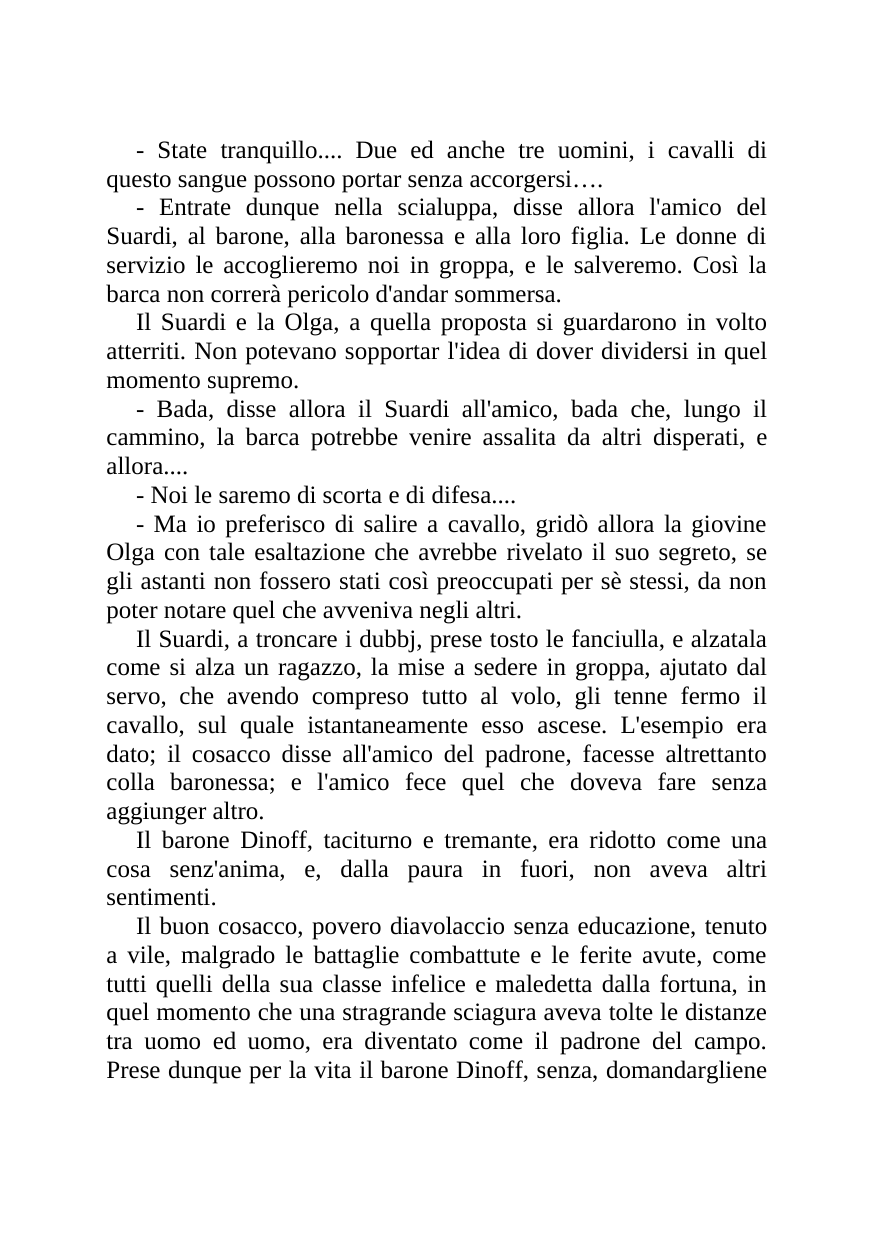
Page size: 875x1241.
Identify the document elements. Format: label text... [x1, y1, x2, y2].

text - Ma io preferisco di salire a cavallo, gridò allora la giovine Olga con tale esaltazione che avrebbe rivelato il suo segreto, se gli astanti non fossero stati così preoccupati per sè stessi, da non poter notare quel che avveniva negli altri. [106, 509, 768, 624]
text Il Suardi, a troncare i dubbj, prese tosto le fanciulla, e alzatala come si alza un ragazzo, la mise a sedere in groppa, ajutato dal servo, che avendo compreso tutto al volo, gli tenne fermo il cavallo, sul quale istantaneamente esso ascese. L'esempio era dato; il cosacco disse all'amico del padrone, facesse altrettanto colla baronessa; e l'amico fece quel che doveva fare senza aggiunger altro. [106, 624, 768, 825]
text - Entrate dunque nella scialuppa, disse allora l'amico del Suardi, al barone, alla baronessa e alla loro figlia. Le donne di servizio le accoglieremo noi in groppa, e le salveremo. Così la barca non correrà pericolo d'andar sommersa. [106, 192, 768, 307]
text - Bada, disse allora il Suardi all'amico, bada che, lungo il cammino, la barca potrebbe venire assalita da altri disperati, e allora.... [106, 394, 768, 480]
text - State tranquillo.... Due ed anche tre uomini, i cavalli di questo sangue possono portar senza accorgersi…. [106, 135, 768, 192]
text Il Suardi e la Olga, a quella proposta si guardarono in volto atterriti. Non potevano sopportar l'idea di dover dividersi in quel momento supremo. [106, 307, 768, 394]
text Il buon cosacco, povero diavolaccio senza educazione, tenuto a vile, malgrado le battaglie combattute e le ferite avute, come tutti quelli della sua classe infelice e maledetta dalla fortuna, in quel momento che una stragrande sciagura aveva tolte le distanze tra uomo ed uomo, era diventato come il padrone del campo. Prese dunque per la vita il barone Dinoff, senza, domandargliene [106, 911, 768, 1084]
text - Noi le saremo di scorta e di difesa.... [106, 480, 768, 509]
text Il barone Dinoff, taciturno e tremante, era ridotto come una cosa senz'anima, e, dalla paura in fuori, non aveva altri sentimenti. [106, 825, 768, 911]
